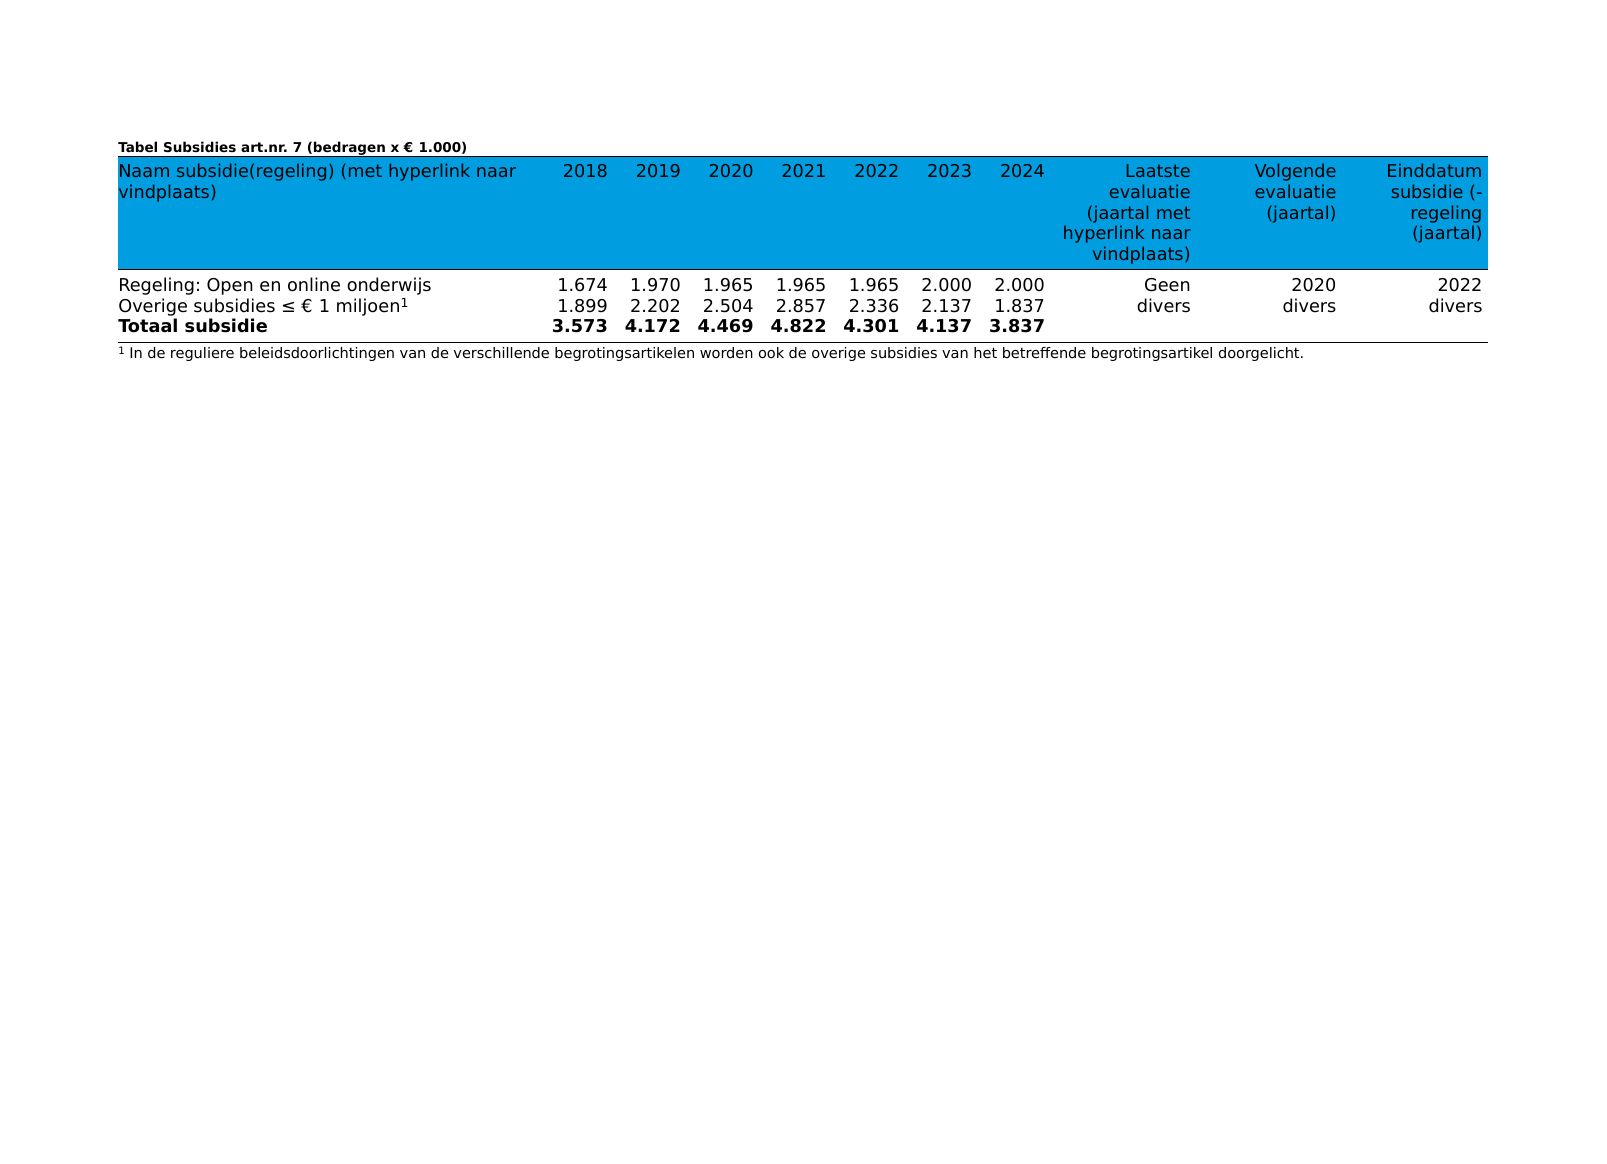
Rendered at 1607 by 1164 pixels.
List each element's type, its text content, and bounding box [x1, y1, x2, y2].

table_cell 2.000 [978, 270, 1051, 296]
table_cell 4.137 [905, 316, 978, 342]
table_cell Regeling: Open en online onderwijs [118, 270, 541, 296]
table_cell divers [1196, 296, 1342, 316]
table_cell 2.202 [614, 296, 686, 316]
table_cell 1.674 [541, 270, 613, 296]
table_cell 2018 [541, 157, 613, 269]
table_cell divers [1051, 296, 1196, 316]
table_header Tabel Subsidies art.nr. 7 (bedragen x € 1.000) [118, 140, 1488, 156]
table_cell Totaal subsidie [118, 316, 541, 342]
table_cell 2022 [1342, 270, 1488, 296]
table_cell 1.899 [541, 296, 613, 316]
table_cell [1051, 316, 1196, 342]
table_cell 2019 [614, 157, 686, 269]
table_cell [1342, 316, 1488, 342]
table_cell 2021 [759, 157, 832, 269]
table_cell 1.965 [686, 270, 759, 296]
table_cell 1.965 [759, 270, 832, 296]
table_cell 3.837 [978, 316, 1051, 342]
table_cell Naam subsidie(regeling) (met hyperlink naar vindplaats) [118, 157, 541, 269]
table_cell 2023 [905, 157, 978, 269]
table_cell Geen [1051, 270, 1196, 296]
table_cell 1.837 [978, 296, 1051, 316]
table_cell 2022 [832, 157, 905, 269]
table_cell 4.469 [686, 316, 759, 342]
table_cell 2020 [686, 157, 759, 269]
table_cell 2.336 [832, 296, 905, 316]
table_cell Laatste evaluatie (jaartal met hyperlink naar vindplaats) [1051, 157, 1196, 269]
table_cell 4.172 [614, 316, 686, 342]
table_cell Volgende evaluatie (jaartal) [1196, 157, 1342, 269]
table_cell Overige subsidies ≤ € 1 miljoen1 [118, 296, 541, 316]
table_cell 4.822 [759, 316, 832, 342]
table_cell 1.970 [614, 270, 686, 296]
table_cell [1196, 316, 1342, 342]
table_cell 2020 [1196, 270, 1342, 296]
table_cell divers [1342, 296, 1488, 316]
table_cell 4.301 [832, 316, 905, 342]
table_cell 1 In de reguliere beleidsdoorlichtingen van de verschillende begrotingsartikelen worden ook de overige subsidies van het betreffende begrotingsartikel doorgelicht. [118, 343, 1488, 362]
table_cell Einddatum subsidie (-regeling (jaartal) [1342, 157, 1488, 269]
table_cell 3.573 [541, 316, 613, 342]
table_cell 2.137 [905, 296, 978, 316]
table_cell 2.000 [905, 270, 978, 296]
table_cell 2.504 [686, 296, 759, 316]
table_cell 1.965 [832, 270, 905, 296]
table_cell 2.857 [759, 296, 832, 316]
table_cell 2024 [978, 157, 1051, 269]
